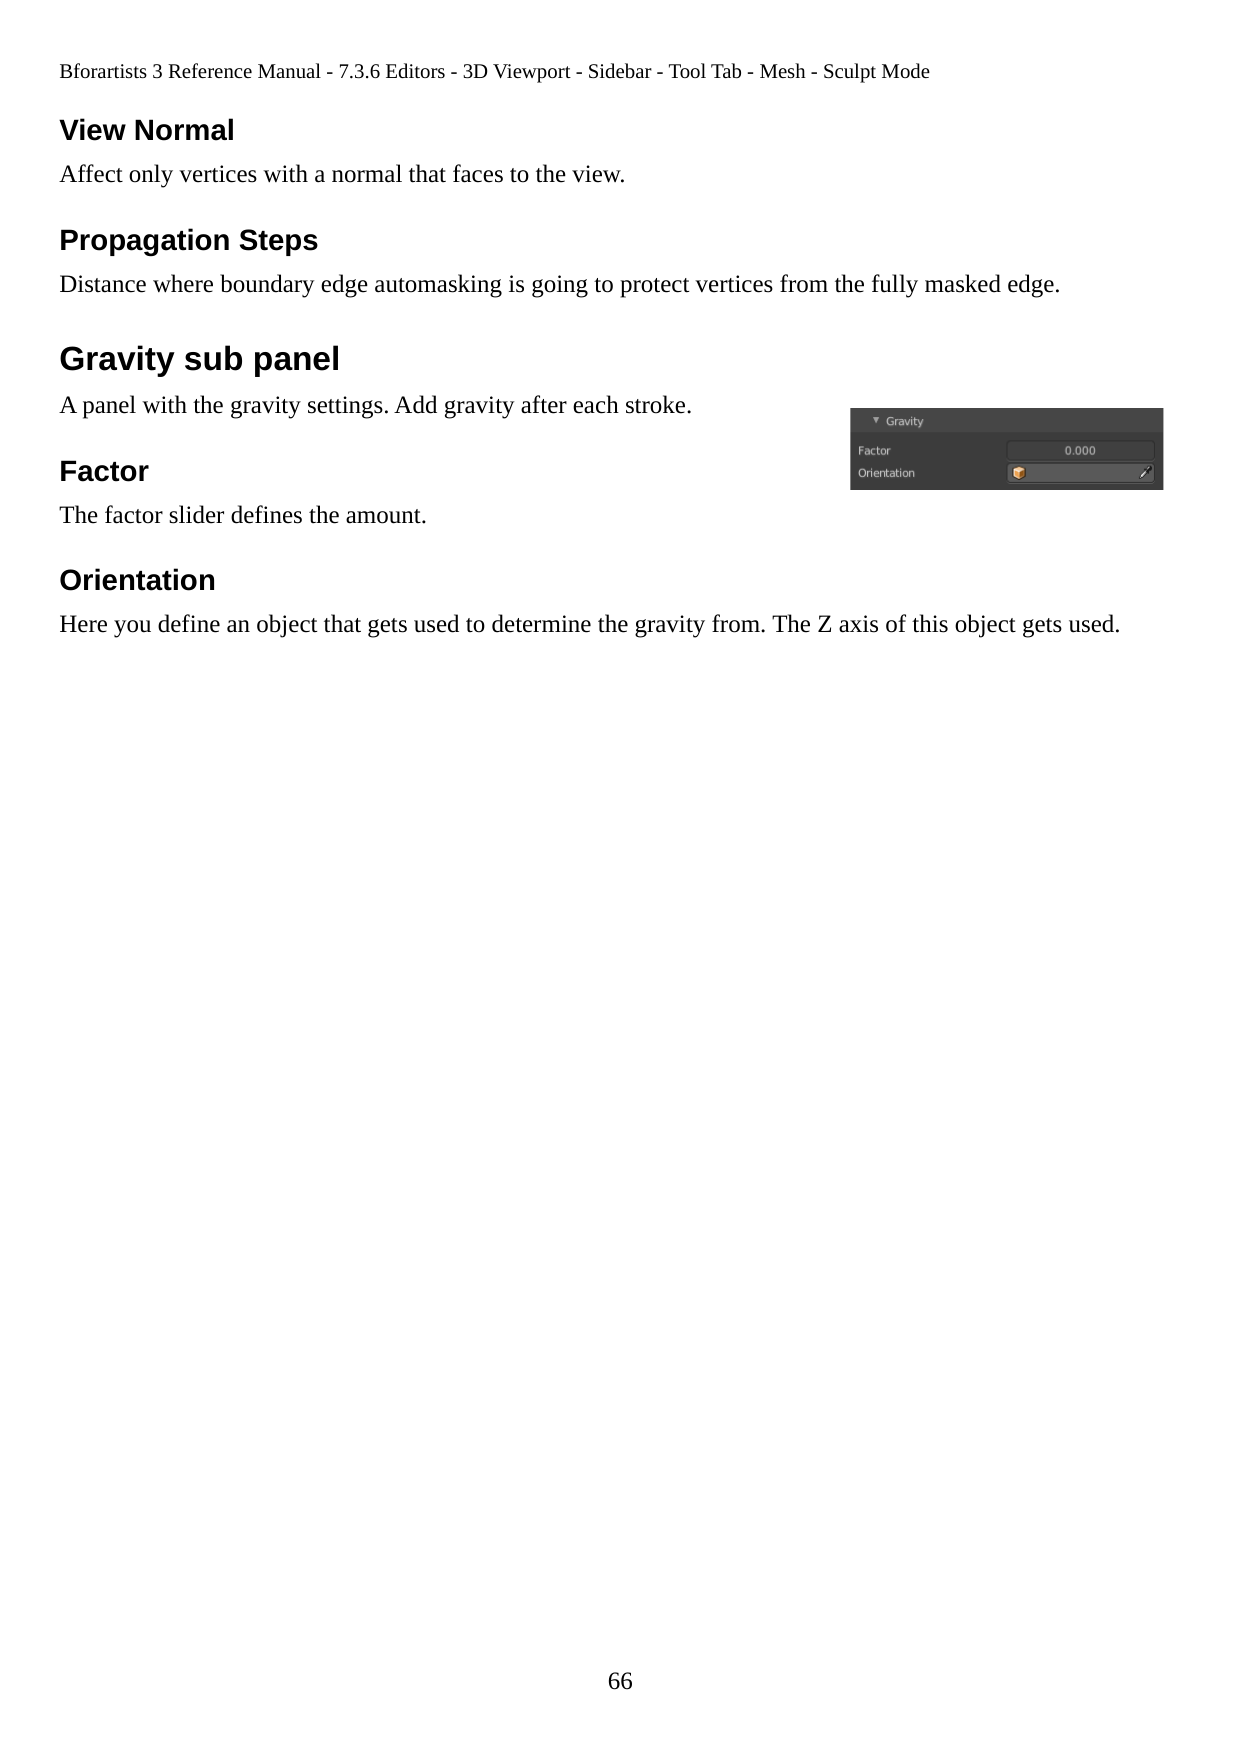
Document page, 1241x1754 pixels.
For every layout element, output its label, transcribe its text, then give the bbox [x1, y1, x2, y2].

text Distance where boundary edge automasking is going to protect vertices from the fully masked edge. [59, 269, 1181, 297]
subtitle Propagation Steps [59, 222, 1181, 256]
subtitle View Normal [59, 113, 1181, 146]
subtitle Orientation [59, 563, 1181, 597]
subtitle Gravity sub panel [59, 339, 1181, 377]
subtitle [1164, 453, 1181, 487]
picture [850, 408, 1164, 490]
text The factor slider defines the amount. [59, 500, 1181, 528]
text Here you define an object that gets used to determine the gravity from. The Z axis of this object gets used. [59, 609, 1181, 638]
subtitle Factor [59, 453, 850, 487]
text A panel with the gravity settings. Add gravity after each stroke. [59, 390, 1181, 418]
text Affect only vertices with a normal that faces to the view. [59, 159, 1181, 188]
